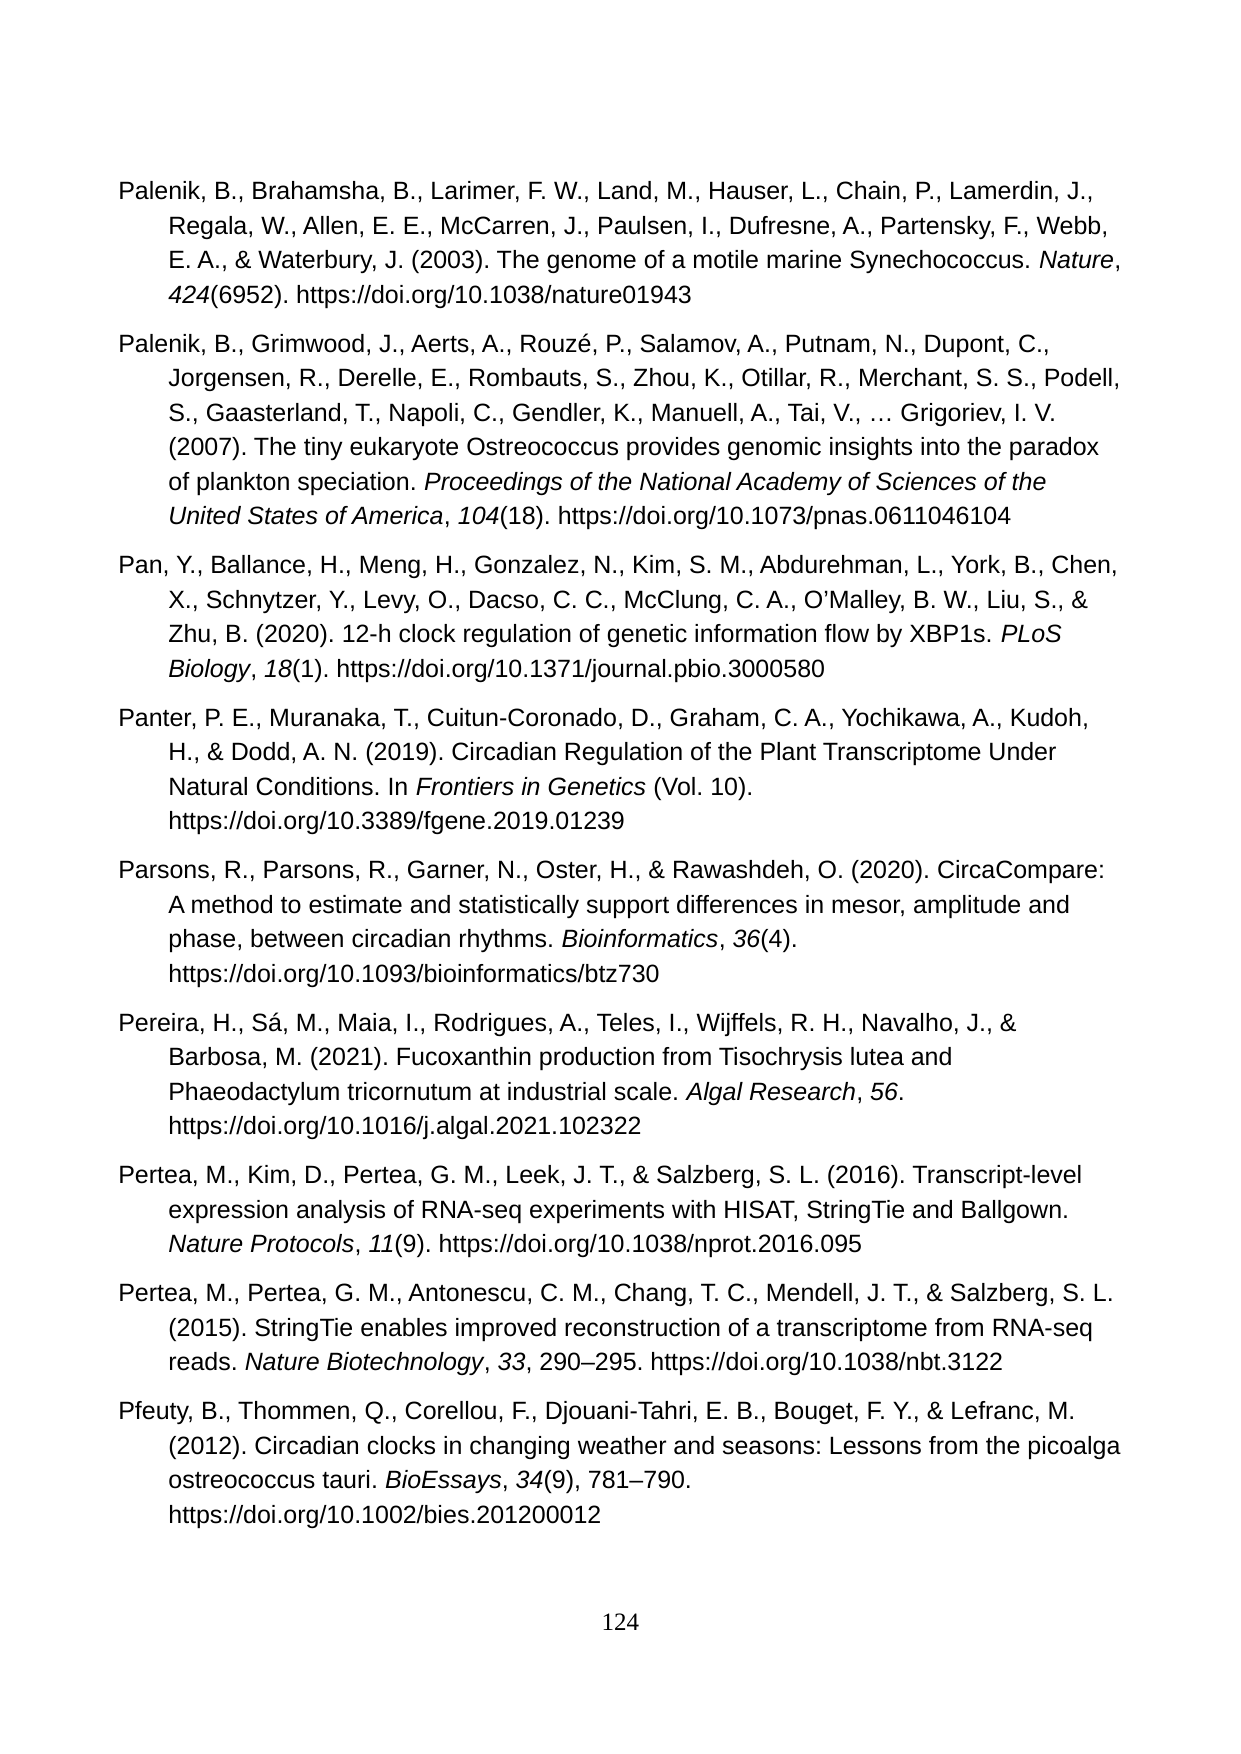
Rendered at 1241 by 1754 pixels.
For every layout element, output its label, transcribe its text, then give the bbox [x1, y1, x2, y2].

text Pan, Y., Ballance, H., Meng, H., Gonzalez, N., Kim, S. M., Abdurehman, L., York, B., Chen, X., Schnytzer, Y., Levy, O., Dacso, C. C., McClung, C. A., O’Malley, B. W., Liu, S., & Zhu, B. (2020). 12-h clock regulation of genetic information flow by XBP1s. PLoS Biology, 18(1). https://doi.org/10.1371/journal.pbio.3000580 [118, 550, 1122, 682]
text Pfeuty, B., Thommen, Q., Corellou, F., Djouani-Tahri, E. B., Bouget, F. Y., & Lefranc, M. (2012). Circadian clocks in changing weather and seasons: Lessons from the picoalga ostreococcus tauri. BioEssays, 34(9), 781–790. https://doi.org/10.1002/bies.201200012 [118, 1396, 1122, 1528]
text Panter, P. E., Muranaka, T., Cuitun-Coronado, D., Graham, C. A., Yochikawa, A., Kudoh, H., & Dodd, A. N. (2019). Circadian Regulation of the Plant Transcriptome Under Natural Conditions. In Frontiers in Genetics (Vol. 10). https://doi.org/10.3389/fgene.2019.01239 [118, 703, 1122, 835]
text Parsons, R., Parsons, R., Garner, N., Oster, H., & Rawashdeh, O. (2020). CircaCompare: A method to estimate and statistically support differences in mesor, amplitude and phase, between circadian rhythms. Bioinformatics, 36(4). https://doi.org/10.1093/bioinformatics/btz730 [118, 855, 1122, 987]
text Palenik, B., Brahamsha, B., Larimer, F. W., Land, M., Hauser, L., Chain, P., Lamerdin, J., Regala, W., Allen, E. E., McCarren, J., Paulsen, I., Dufresne, A., Partensky, F., Webb, E. A., & Waterbury, J. (2003). The genome of a motile marine Synechococcus. Nature, 424(6952). https://doi.org/10.1038/nature01943 [118, 176, 1122, 308]
text Pereira, H., Sá, M., Maia, I., Rodrigues, A., Teles, I., Wijffels, R. H., Navalho, J., & Barbosa, M. (2021). Fucoxanthin production from Tisochrysis lutea and Phaeodactylum tricornutum at industrial scale. Algal Research, 56. https://doi.org/10.1016/j.algal.2021.102322 [118, 1008, 1122, 1140]
text Palenik, B., Grimwood, J., Aerts, A., Rouzé, P., Salamov, A., Putnam, N., Dupont, C., Jorgensen, R., Derelle, E., Rombauts, S., Zhou, K., Otillar, R., Merchant, S. S., Podell, S., Gaasterland, T., Napoli, C., Gendler, K., Manuell, A., Tai, V., … Grigoriev, I. V. (2007). The tiny eukaryote Ostreococcus provides genomic insights into the paradox of plankton speciation. Proceedings of the National Academy of Sciences of the United States of America, 104(18). https://doi.org/10.1073/pnas.0611046104 [118, 329, 1122, 530]
text Pertea, M., Pertea, G. M., Antonescu, C. M., Chang, T. C., Mendell, J. T., & Salzberg, S. L. (2015). StringTie enables improved reconstruction of a transcriptome from RNA-seq reads. Nature Biotechnology, 33, 290–295. https://doi.org/10.1038/nbt.3122 [118, 1278, 1122, 1376]
text Pertea, M., Kim, D., Pertea, G. M., Leek, J. T., & Salzberg, S. L. (2016). Transcript-level expression analysis of RNA-seq experiments with HISAT, StringTie and Ballgown. Nature Protocols, 11(9). https://doi.org/10.1038/nprot.2016.095 [118, 1160, 1122, 1258]
